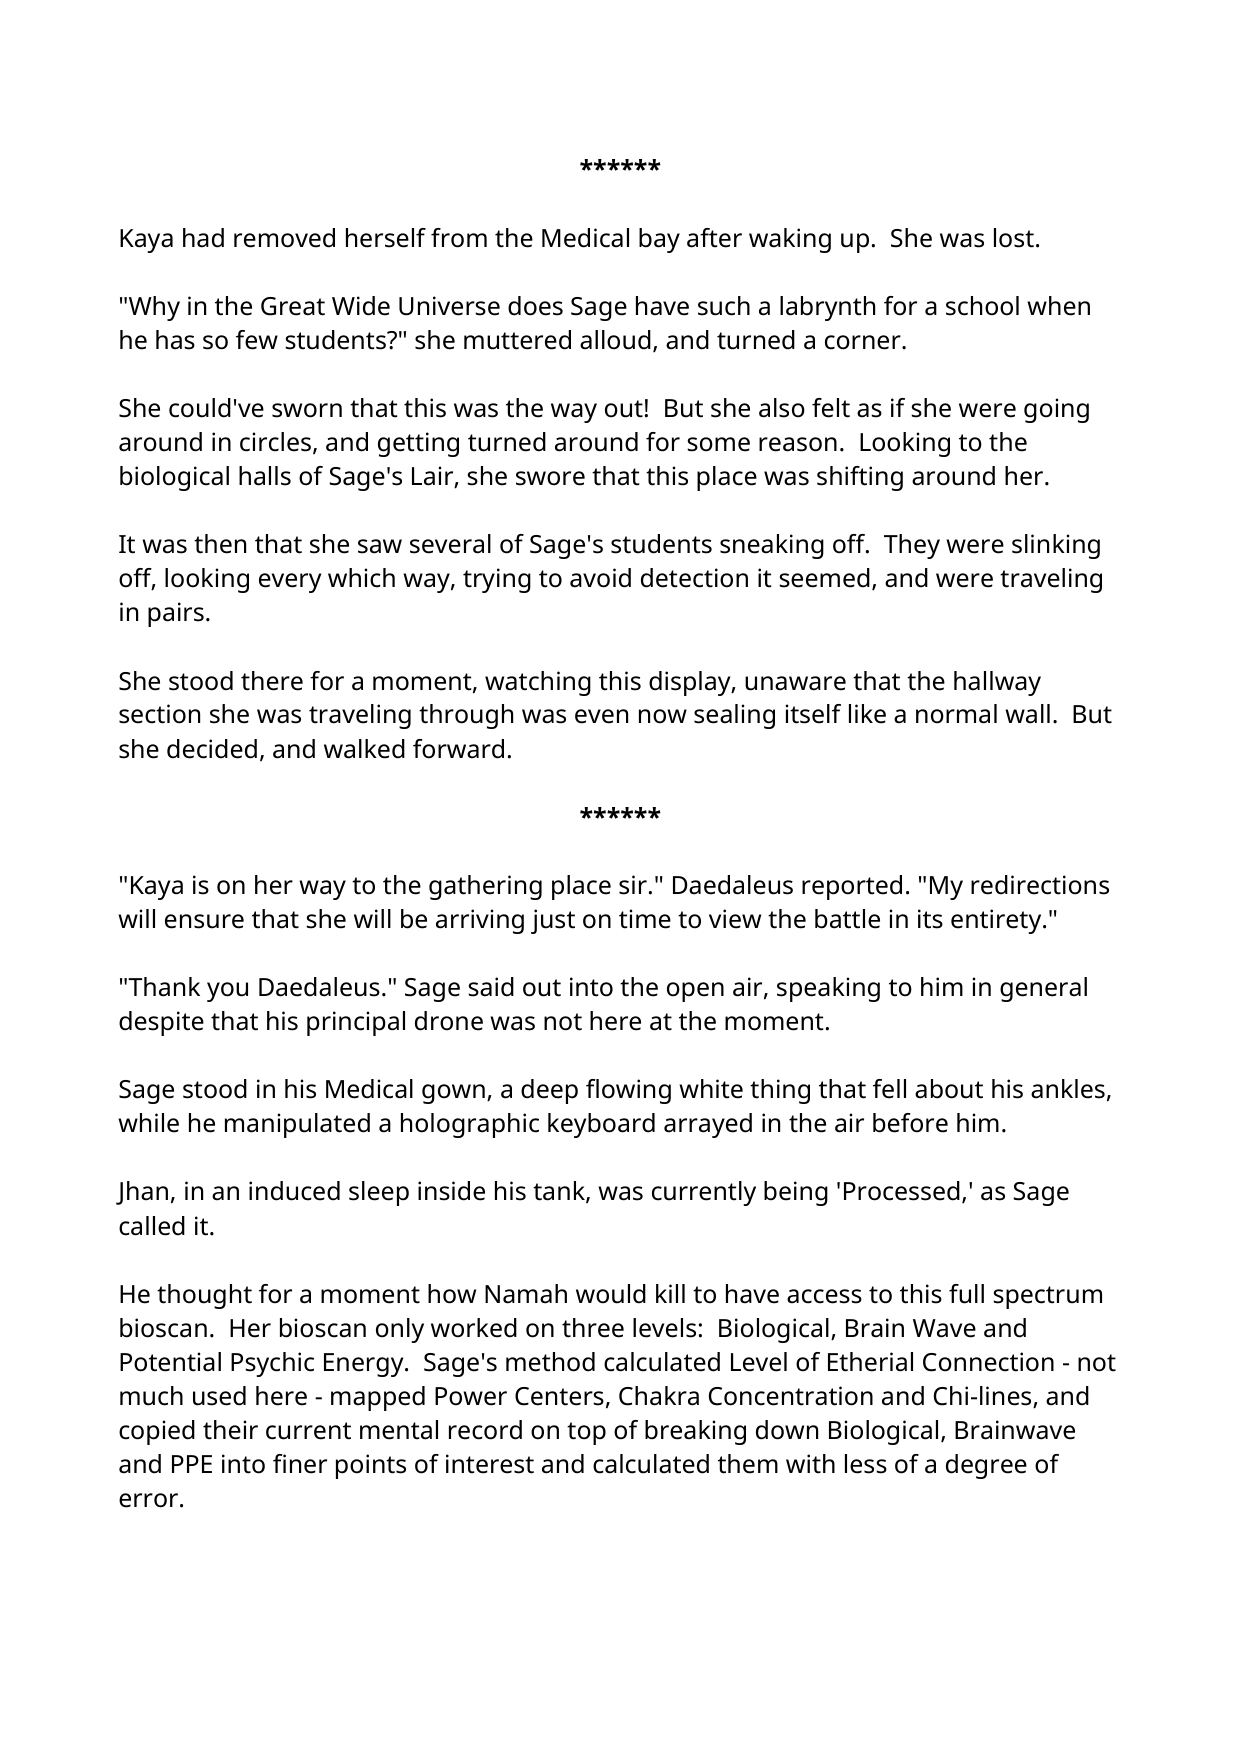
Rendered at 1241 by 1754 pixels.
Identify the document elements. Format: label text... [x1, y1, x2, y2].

text "Thank you Daedaleus." Sage said out into the open air, speaking to him in general despite that his principal drone was not here at the moment. [118, 970, 1122, 1038]
text "Kaya is on her way to the gathering place sir." Daedaleus reported. "My redirections will ensure that she will be arriving just on time to view the battle in its entirety." [118, 867, 1122, 936]
text She could've sworn that this was the way out! But she also felt as if she were going around in circles, and getting turned around for some reason. Looking to the biological halls of Sage's Lair, she swore that this place was shifting around her. [118, 391, 1122, 493]
text "Why in the Great Wide Universe does Sage have such a labrynth for a school when he has so few students?" she muttered alloud, and turned a corner. [118, 288, 1122, 357]
text Jhan, in an induced sleep inside his tank, was currently being 'Processed,' as Sage called it. [118, 1174, 1122, 1242]
text He thought for a moment how Namah would kill to have access to this full spectrum bioscan. Her bioscan only worked on three levels: Biological, Brain Wave and Potential Psychic Energy. Sage's method calculated Level of Etherial Connection - not much used here - mapped Power Centers, Chakra Concentration and Chi-lines, and copied their current mental record on top of breaking down Biological, Brainwave and PPE into finer points of interest and calculated them with less of a degree of error. [118, 1276, 1122, 1515]
text It was then that she saw several of Sage's students sneaking off. They were slinking off, looking every which way, trying to avoid detection it seemed, and were traveling in pairs. [118, 527, 1122, 629]
text ****** [118, 152, 1122, 186]
text ****** [118, 799, 1122, 833]
text She stood there for a moment, watching this display, unaware that the hallway section she was traveling through was even now sealing itself like a normal wall. But she decided, and walked forward. [118, 663, 1122, 765]
text Sage stood in his Medical gown, a deep flowing white thing that fell about his ankles, while he manipulated a holographic keyboard arrayed in the air before him. [118, 1072, 1122, 1140]
text Kaya had removed herself from the Medical bay after waking up. She was lost. [118, 220, 1122, 254]
